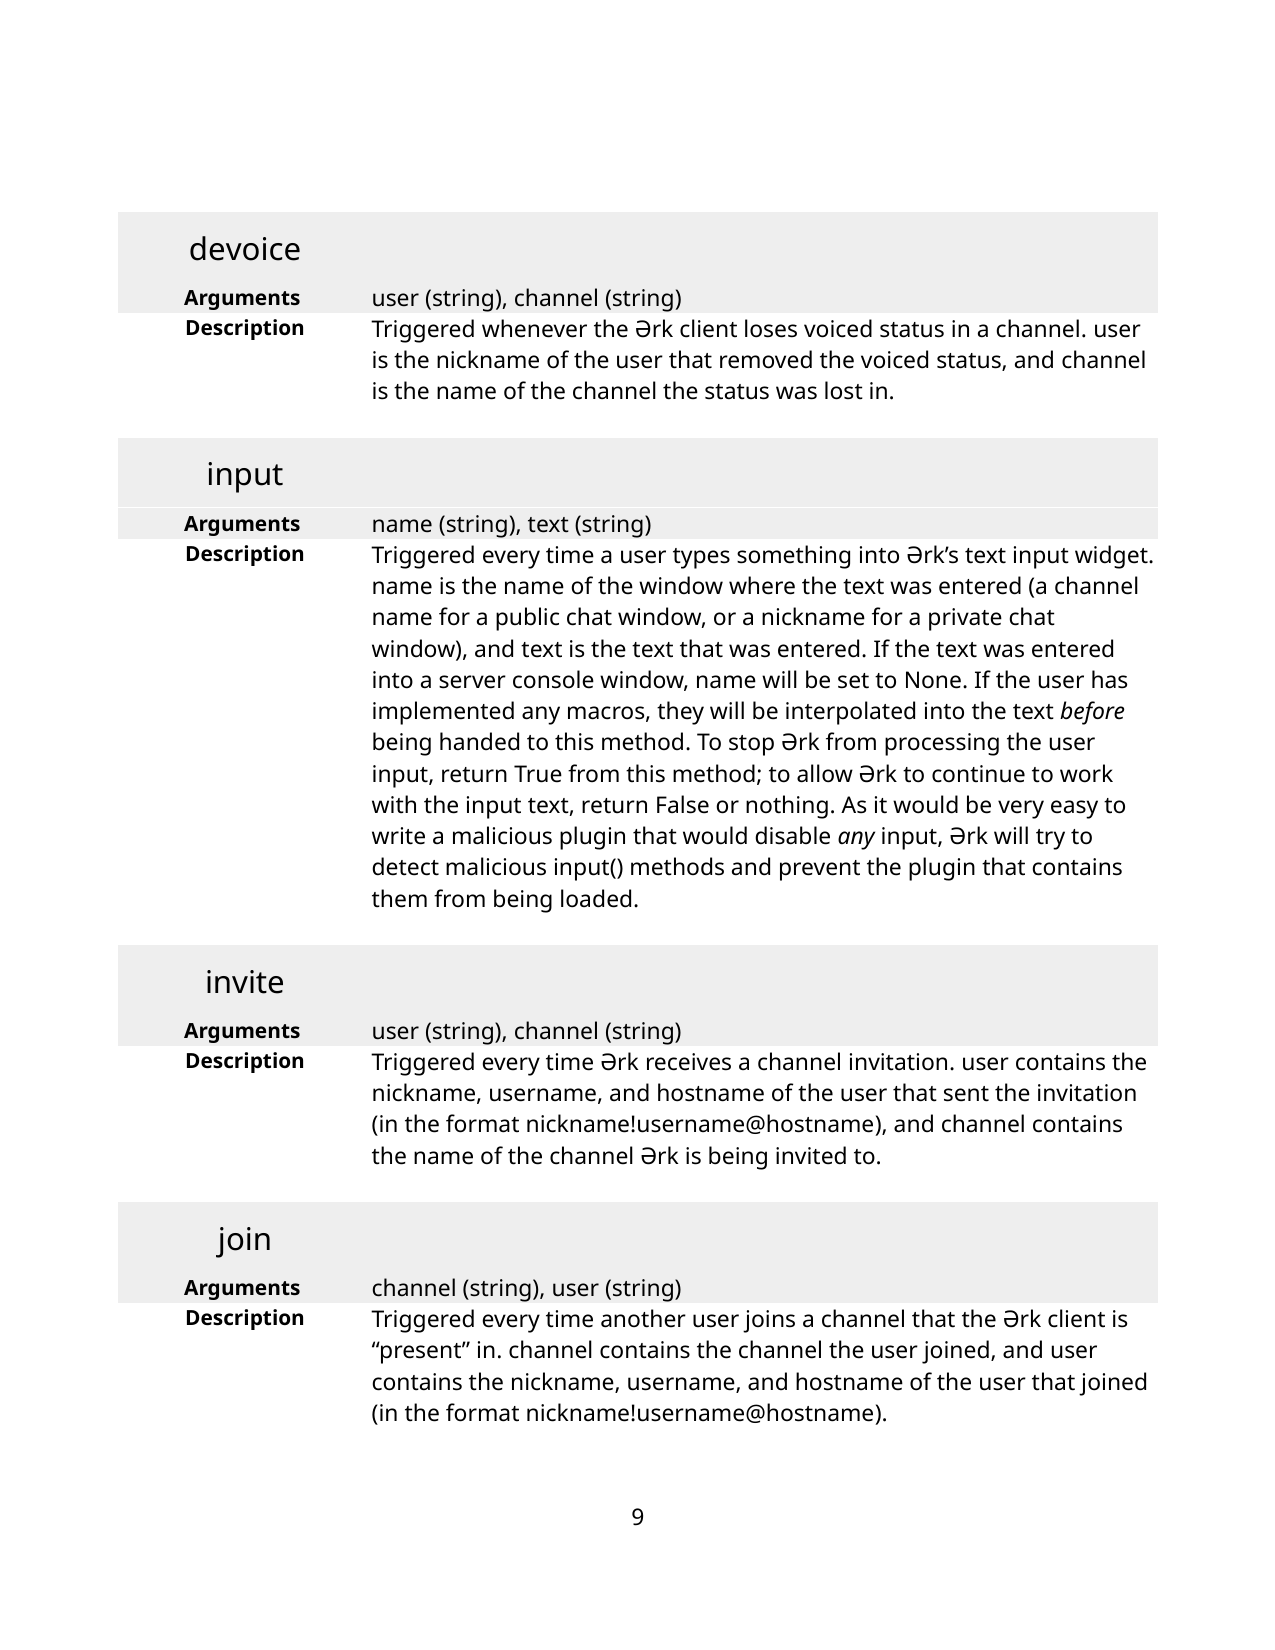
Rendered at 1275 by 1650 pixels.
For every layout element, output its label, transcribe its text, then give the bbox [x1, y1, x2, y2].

table_cell Triggered every time another user joins a channel that the Ərk client is “present” in. channel contains the channel the user joined, and user contains the nickname, username, and hostname of the user that joined (in the format nickname!username@hostname). [371, 1303, 1158, 1428]
table_cell Arguments [118, 282, 371, 313]
table_header invite [118, 945, 371, 1015]
table_cell Arguments [118, 1015, 371, 1046]
table_cell Description [118, 1303, 371, 1428]
table_cell user (string), channel (string) [371, 282, 1158, 313]
table_header join [118, 1202, 371, 1272]
table_cell Arguments [118, 508, 371, 539]
table_cell Triggered whenever the Ərk client loses voiced status in a channel. user is the nickname of the user that removed the voiced status, and channel is the name of the channel the status was lost in. [371, 313, 1158, 407]
table_header [371, 945, 1158, 1015]
table_header [371, 1202, 1158, 1272]
table_cell Description [118, 1046, 371, 1171]
table_header [371, 438, 1158, 507]
table_header devoice [118, 212, 371, 282]
table_cell Description [118, 313, 371, 407]
table_cell Description [118, 539, 371, 914]
table_cell channel (string), user (string) [371, 1272, 1158, 1303]
table_header [371, 212, 1158, 282]
table_cell name (string), text (string) [371, 508, 1158, 539]
table_cell Triggered every time Ərk receives a channel invitation. user contains the nickname, username, and hostname of the user that sent the invitation (in the format nickname!username@hostname), and channel contains the name of the channel Ərk is being invited to. [371, 1046, 1158, 1171]
table_cell user (string), channel (string) [371, 1015, 1158, 1046]
table_cell Arguments [118, 1272, 371, 1303]
table_header input [118, 438, 371, 507]
table_cell Triggered every time a user types something into Ərk’s text input widget. name is the name of the window where the text was entered (a channel name for a public chat window, or a nickname for a private chat window), and text is the text that was entered. If the text was entered into a server console window, name will be set to None. If the user has implemented any macros, they will be interpolated into the text before being handed to this method. To stop Ərk from processing the user input, return True from this method; to allow Ərk to continue to work with the input text, return False or nothing. As it would be very easy to write a malicious plugin that would disable any input, Ərk will try to detect malicious input() methods and prevent the plugin that contains them from being loaded. [371, 539, 1158, 914]
